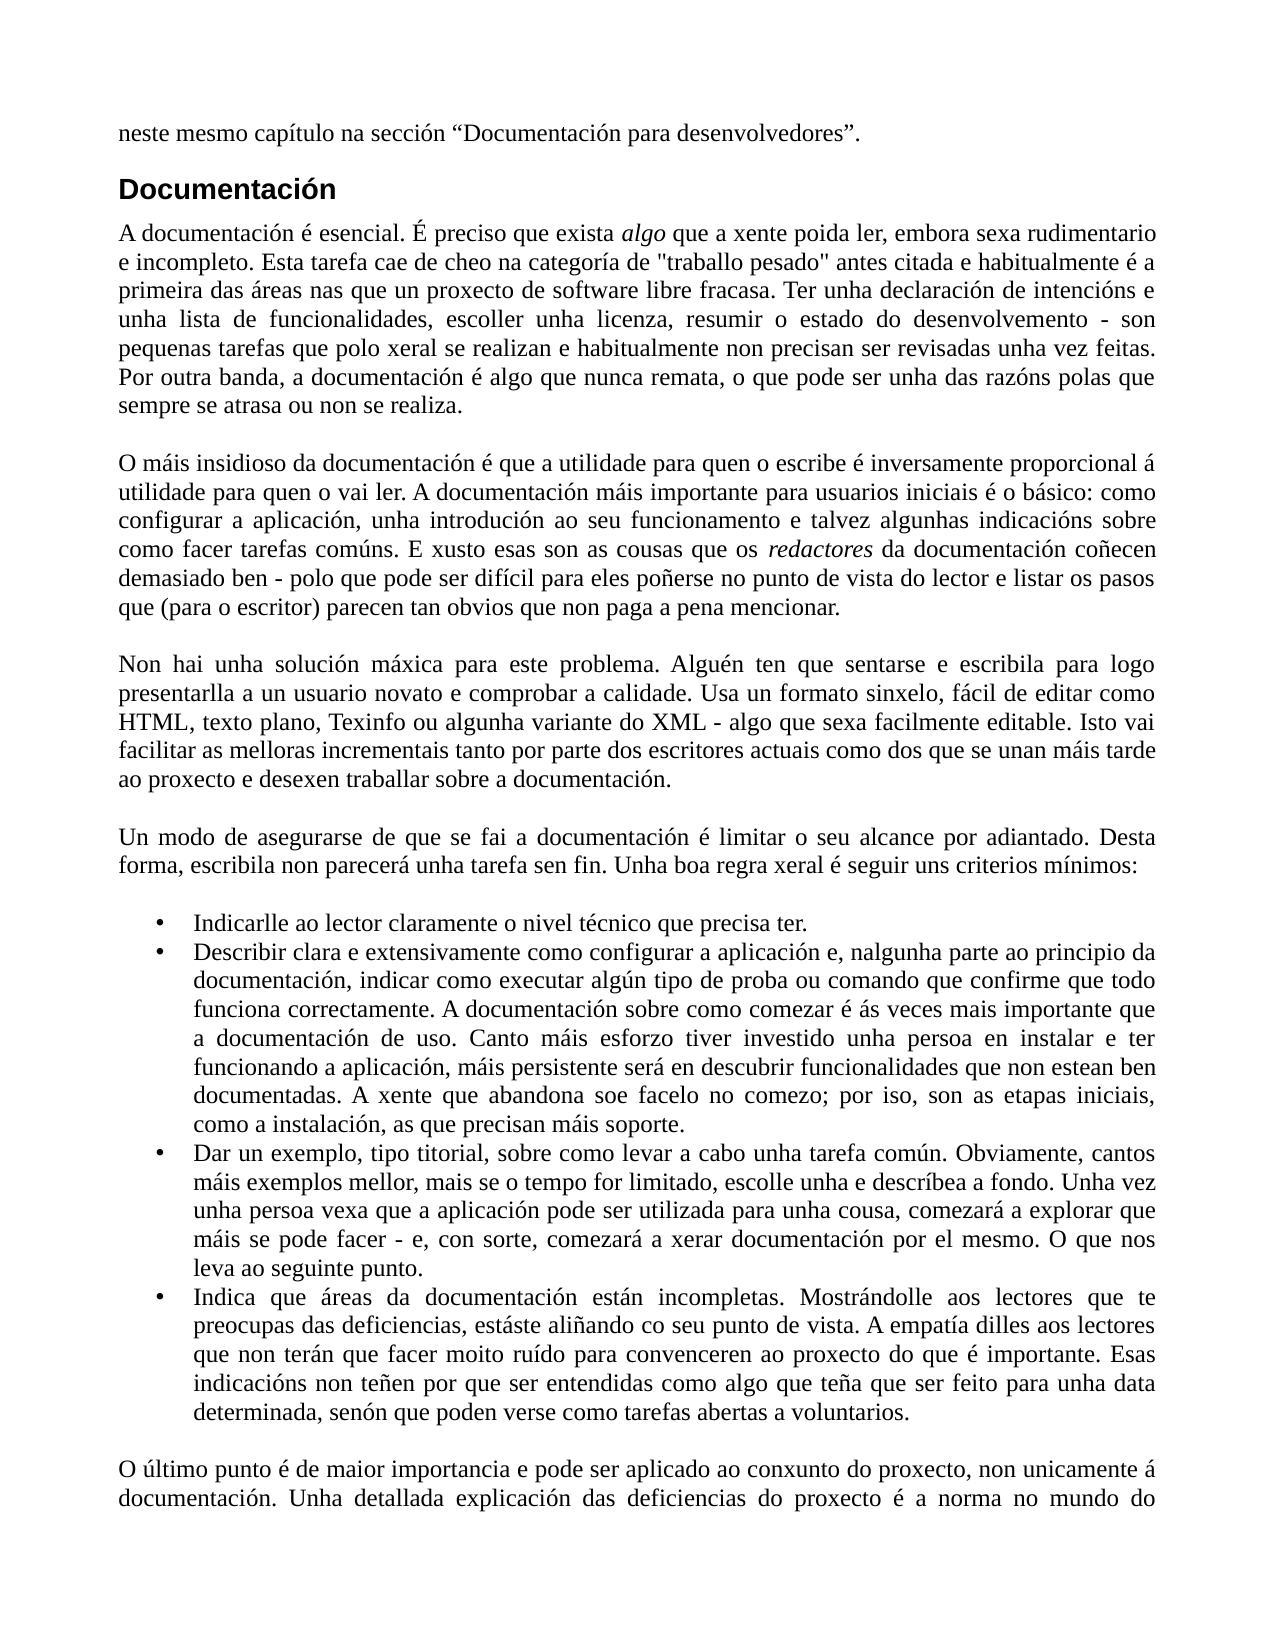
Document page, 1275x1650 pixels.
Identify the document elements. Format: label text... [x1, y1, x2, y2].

text neste mesmo capítulo na sección “Documentación para desenvolvedores”. [118, 118, 1157, 147]
text A documentación é esencial. É preciso que exista algo que a xente poida ler, embora sexa rudimentario e incompleto. Esta tarefa cae de cheo na categoría de "traballo pesado" antes citada e habitualmente é a primeira das áreas nas que un proxecto de software libre fracasa. Ter unha declaración de intencións e unha lista de funcionalidades, escoller unha licenza, resumir o estado do desenvolvemento - son pequenas tarefas que polo xeral se realizan e habitualmente non precisan ser revisadas unha vez feitas. Por outra banda, a documentación é algo que nunca remata, o que pode ser unha das razóns polas que sempre se atrasa ou non se realiza. [118, 218, 1157, 419]
subtitle Documentación [118, 172, 1157, 205]
text Non hai unha solución máxica para este problema. Alguén ten que sentarse e escribila para logo presentarlla a un usuario novato e comprobar a calidade. Usa un formato sinxelo, fácil de editar como HTML, texto plano, Texinfo ou algunha variante do XML - algo que sexa facilmente editable. Isto vai facilitar as melloras incrementais tanto por parte dos escritores actuais como dos que se unan máis tarde ao proxecto e desexen traballar sobre a documentación. [118, 649, 1157, 793]
text Un modo de asegurarse de que se fai a documentación é limitar o seu alcance por adiantado. Desta forma, escribila non parecerá unha tarefa sen fin. Unha boa regra xeral é seguir uns criterios mínimos: [118, 822, 1157, 879]
text O último punto é de maior importancia e pode ser aplicado ao conxunto do proxecto, non unicamente á documentación. Unha detallada explicación das deficiencias do proxecto é a norma no mundo do [118, 1454, 1157, 1512]
text O máis insidioso da documentación é que a utilidade para quen o escribe é inversamente proporcional á utilidade para quen o vai ler. A documentación máis importante para usuarios iniciais é o básico: como configurar a aplicación, unha introdución ao seu funcionamento e talvez algunhas indicacións sobre como facer tarefas comúns. E xusto esas son as cousas que os redactores da documentación coñecen demasiado ben - polo que pode ser difícil para eles poñerse no punto de vista do lector e listar os pasos que (para o escritor) parecen tan obvios que non paga a pena mencionar. [118, 448, 1157, 620]
list Indica que áreas da documentación están incompletas. Mostrándolle aos lectores que te preocupas das deficiencias, estáste aliñando co seu punto de vista. A empatía dilles aos lectores que non terán que facer moito ruído para convenceren ao proxecto do que é importante. Esas indicacións non teñen por que ser entendidas como algo que teña que ser feito para unha data determinada, senón que poden verse como tarefas abertas a voluntarios. [156, 1282, 1157, 1425]
list Dar un exemplo, tipo titorial, sobre como levar a cabo unha tarefa común. Obviamente, cantos máis exemplos mellor, mais se o tempo for limitado, escolle unha e descríbea a fondo. Unha vez unha persoa vexa que a aplicación pode ser utilizada para unha cousa, comezará a explorar que máis se pode facer - e, con sorte, comezará a xerar documentación por el mesmo. O que nos leva ao seguinte punto. [156, 1138, 1157, 1282]
list Indicarlle ao lector claramente o nivel técnico que precisa ter. [156, 908, 1157, 937]
list Describir clara e extensivamente como configurar a aplicación e, nalgunha parte ao principio da documentación, indicar como executar algún tipo de proba ou comando que confirme que todo funciona correctamente. A documentación sobre como comezar é ás veces mais importante que a documentación de uso. Canto máis esforzo tiver investido unha persoa en instalar e ter funcionando a aplicación, máis persistente será en descubrir funcionalidades que non estean ben documentadas. A xente que abandona soe facelo no comezo; por iso, son as etapas iniciais, como a instalación, as que precisan máis soporte. [156, 937, 1157, 1138]
